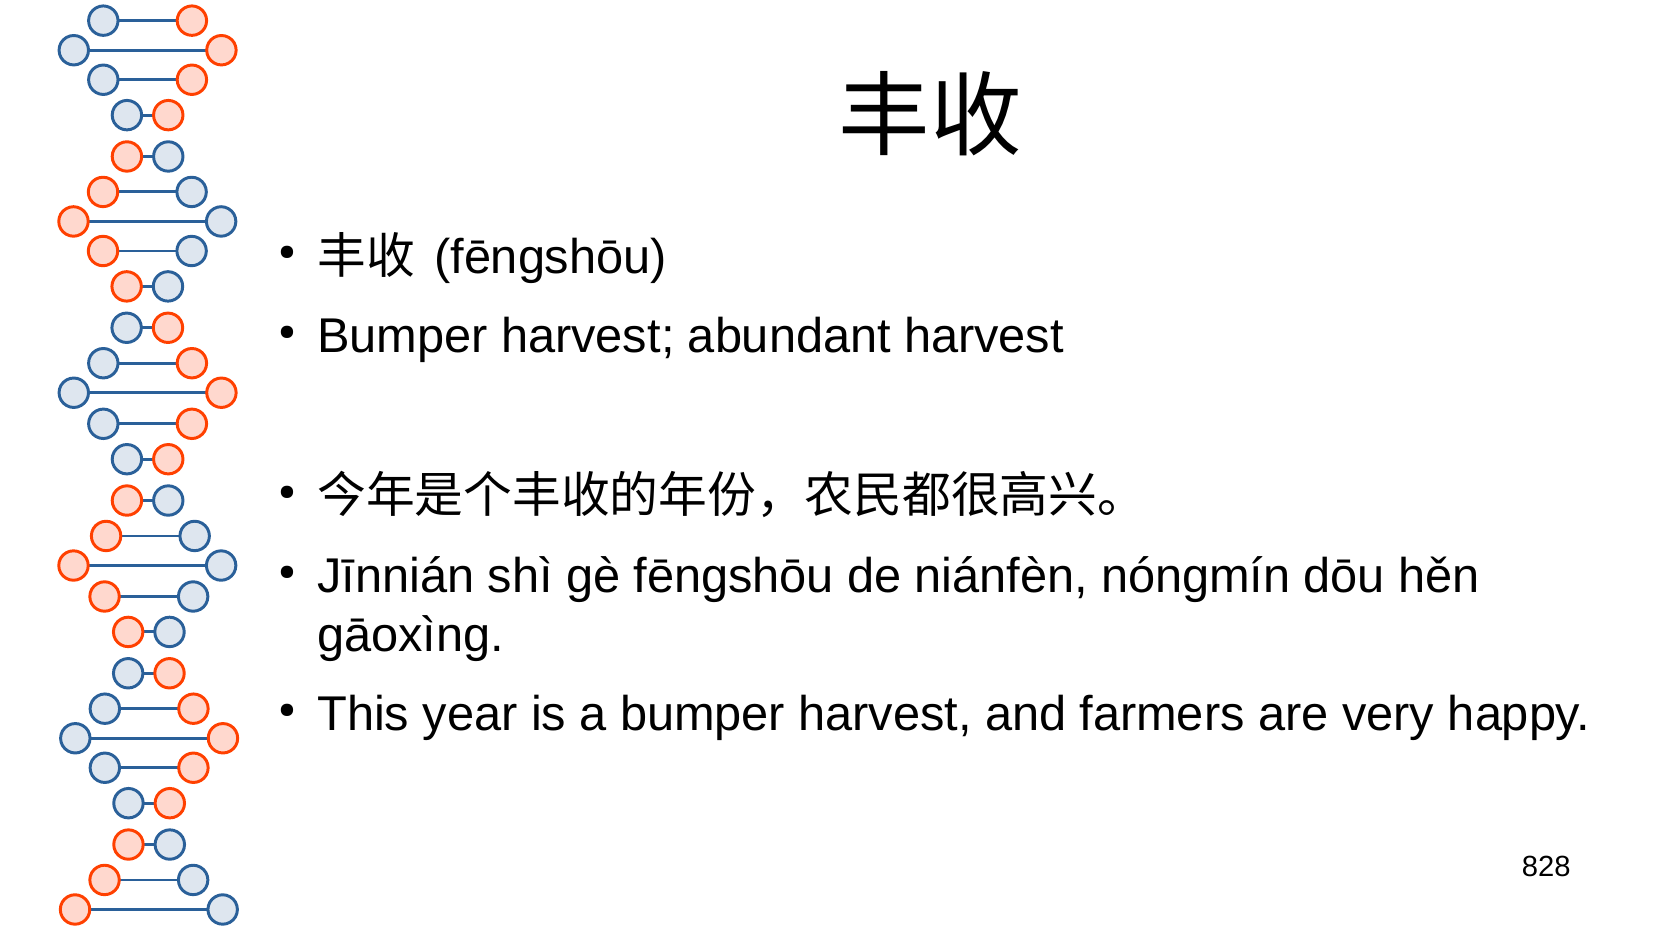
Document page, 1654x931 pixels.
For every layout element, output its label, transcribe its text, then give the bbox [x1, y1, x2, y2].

title 丰收 [265, 35, 1595, 189]
list 丰收 (fēngshōu) Bumper harvest; abundant harvest 今年是个丰收的年份，农民都很高兴。 Jīnnián shì gè fēngshōu de niánfèn, nóngmín dōu hěn gāoxìng. This year is a bumper harvest, and farmers are very happy. [265, 224, 1595, 764]
